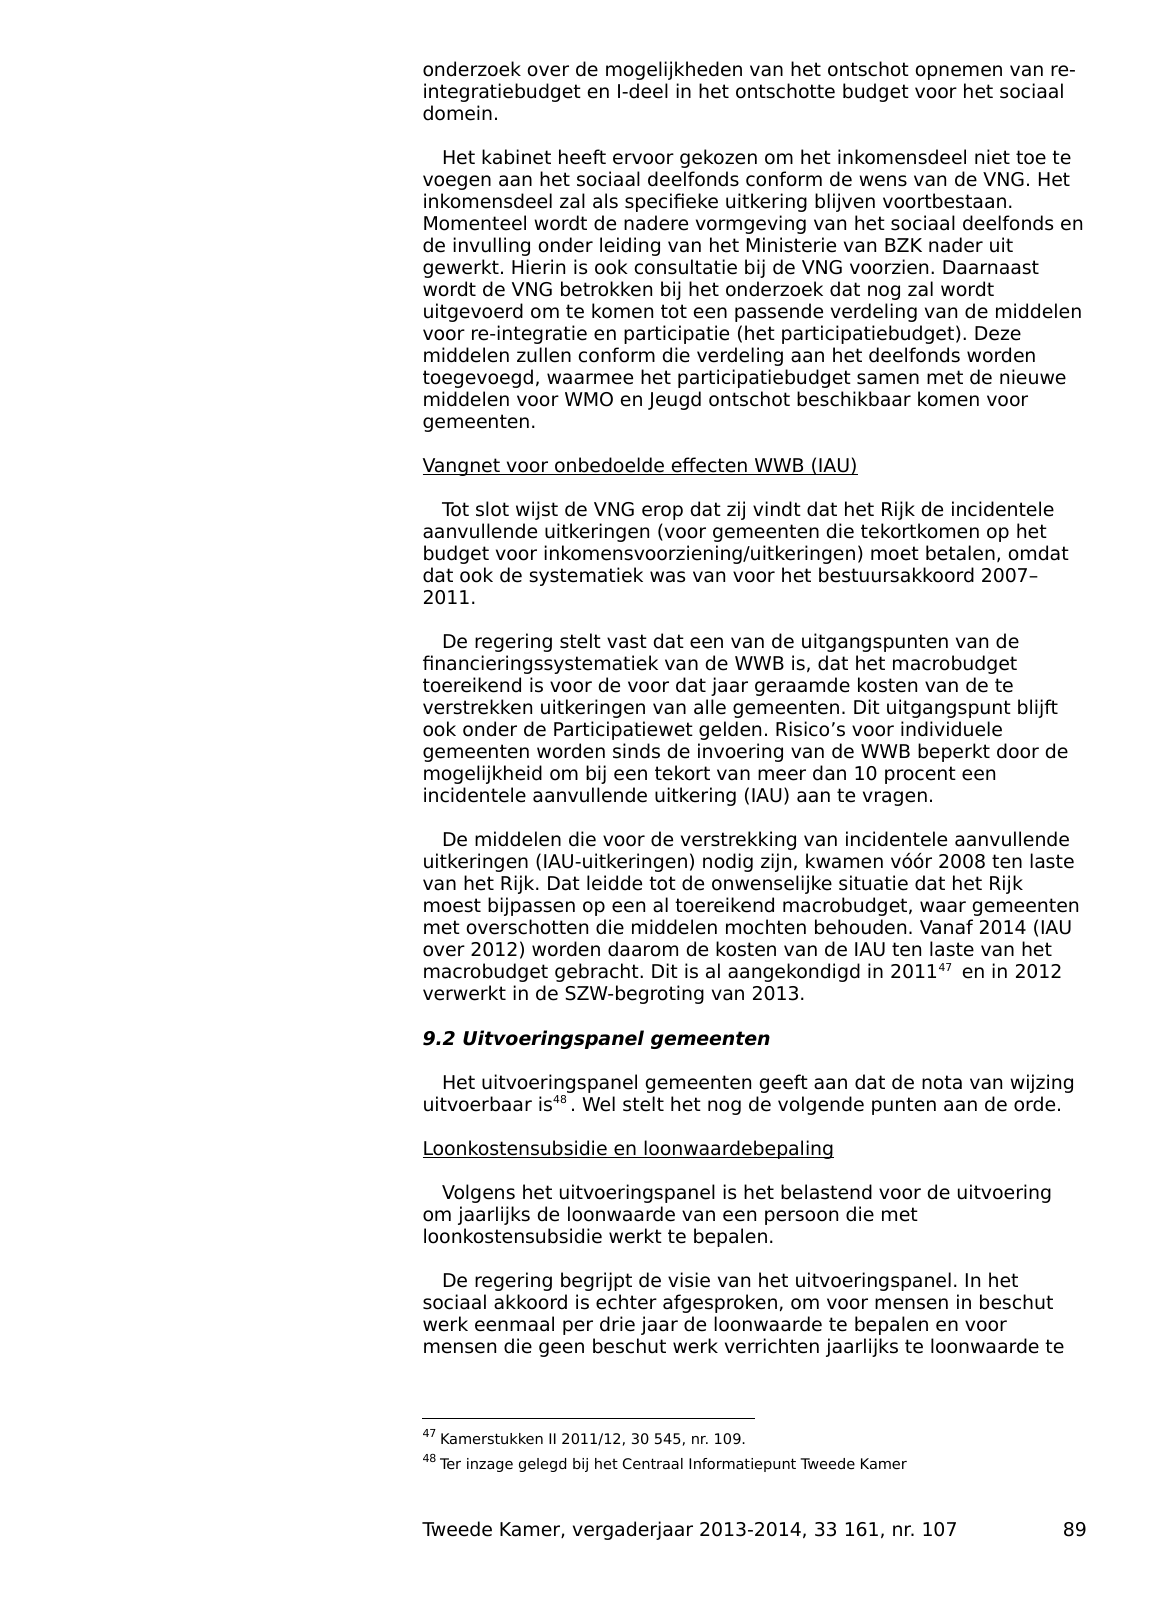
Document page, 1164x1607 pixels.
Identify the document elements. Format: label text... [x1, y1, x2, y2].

text Kamerstukken II 2011/12, 30 545, nr. 109. [422, 1427, 1087, 1449]
text Tot slot wijst de VNG erop dat zij vindt dat het Rijk de incidentele aanvullende uitkeringen (voor gemeenten die tekortkomen op het budget voor inkomensvoorziening/uitkeringen) moet betalen, omdat dat ook de systematiek was van voor het bestuursakkoord 2007–2011. [422, 499, 1087, 609]
text Het uitvoeringspanel gemeenten geeft aan dat de nota van wijzing uitvoerbaar is. Wel stelt het nog de volgende punten aan de orde. [422, 1072, 1087, 1116]
subtitle 9.2 Uitvoeringspanel gemeenten [422, 1027, 1087, 1049]
text De regering begrijpt de visie van het uitvoeringspanel. In het sociaal akkoord is echter afgesproken, om voor mensen in beschut werk eenmaal per drie jaar de loonwaarde te bepalen en voor mensen die geen beschut werk verrichten jaarlijks te loonwaarde te [422, 1270, 1087, 1358]
text Ter inzage gelegd bij het Centraal Informatiepunt Tweede Kamer [422, 1452, 1087, 1474]
subtitle Vangnet voor onbedoelde effecten WWB (IAU) [422, 455, 1087, 477]
subtitle Loonkostensubsidie en loonwaardebepaling [422, 1138, 1087, 1160]
text De regering stelt vast dat een van de uitgangspunten van de financieringssystematiek van de WWB is, dat het macrobudget toereikend is voor de voor dat jaar geraamde kosten van de te verstrekken uitkeringen van alle gemeenten. Dit uitgangspunt blijft ook onder de Participatiewet gelden. Risico’s voor individuele gemeenten worden sinds de invoering van de WWB beperkt door de mogelijkheid om bij een tekort van meer dan 10 procent een incidentele aanvullende uitkering (IAU) aan te vragen. [422, 631, 1087, 807]
text onderzoek over de mogelijkheden van het ontschot opnemen van re-integratiebudget en I-deel in het ontschotte budget voor het sociaal domein. [422, 59, 1087, 125]
text De middelen die voor de verstrekking van incidentele aanvullende uitkeringen (IAU-uitkeringen) nodig zijn, kwamen vóór 2008 ten laste van het Rijk. Dat leidde tot de onwenselijke situatie dat het Rijk moest bijpassen op een al toereikend macrobudget, waar gemeenten met overschotten die middelen mochten behouden. Vanaf 2014 (IAU over 2012) worden daarom de kosten van de IAU ten laste van het macrobudget gebracht. Dit is al aangekondigd in 2011 en in 2012 verwerkt in de SZW-begroting van 2013. [422, 829, 1087, 1005]
text Volgens het uitvoeringspanel is het belastend voor de uitvoering om jaarlijks de loonwaarde van een persoon die met loonkostensubsidie werkt te bepalen. [422, 1182, 1087, 1248]
text Het kabinet heeft ervoor gekozen om het inkomensdeel niet toe te voegen aan het sociaal deelfonds conform de wens van de VNG. Het inkomensdeel zal als specifieke uitkering blijven voortbestaan. Momenteel wordt de nadere vormgeving van het sociaal deelfonds en de invulling onder leiding van het Ministerie van BZK nader uit gewerkt. Hierin is ook consultatie bij de VNG voorzien. Daarnaast wordt de VNG betrokken bij het onderzoek dat nog zal wordt uitgevoerd om te komen tot een passende verdeling van de middelen voor re-integratie en participatie (het participatiebudget). Deze middelen zullen conform die verdeling aan het deelfonds worden toegevoegd, waarmee het participatiebudget samen met de nieuwe middelen voor WMO en Jeugd ontschot beschikbaar komen voor gemeenten. [422, 147, 1087, 433]
